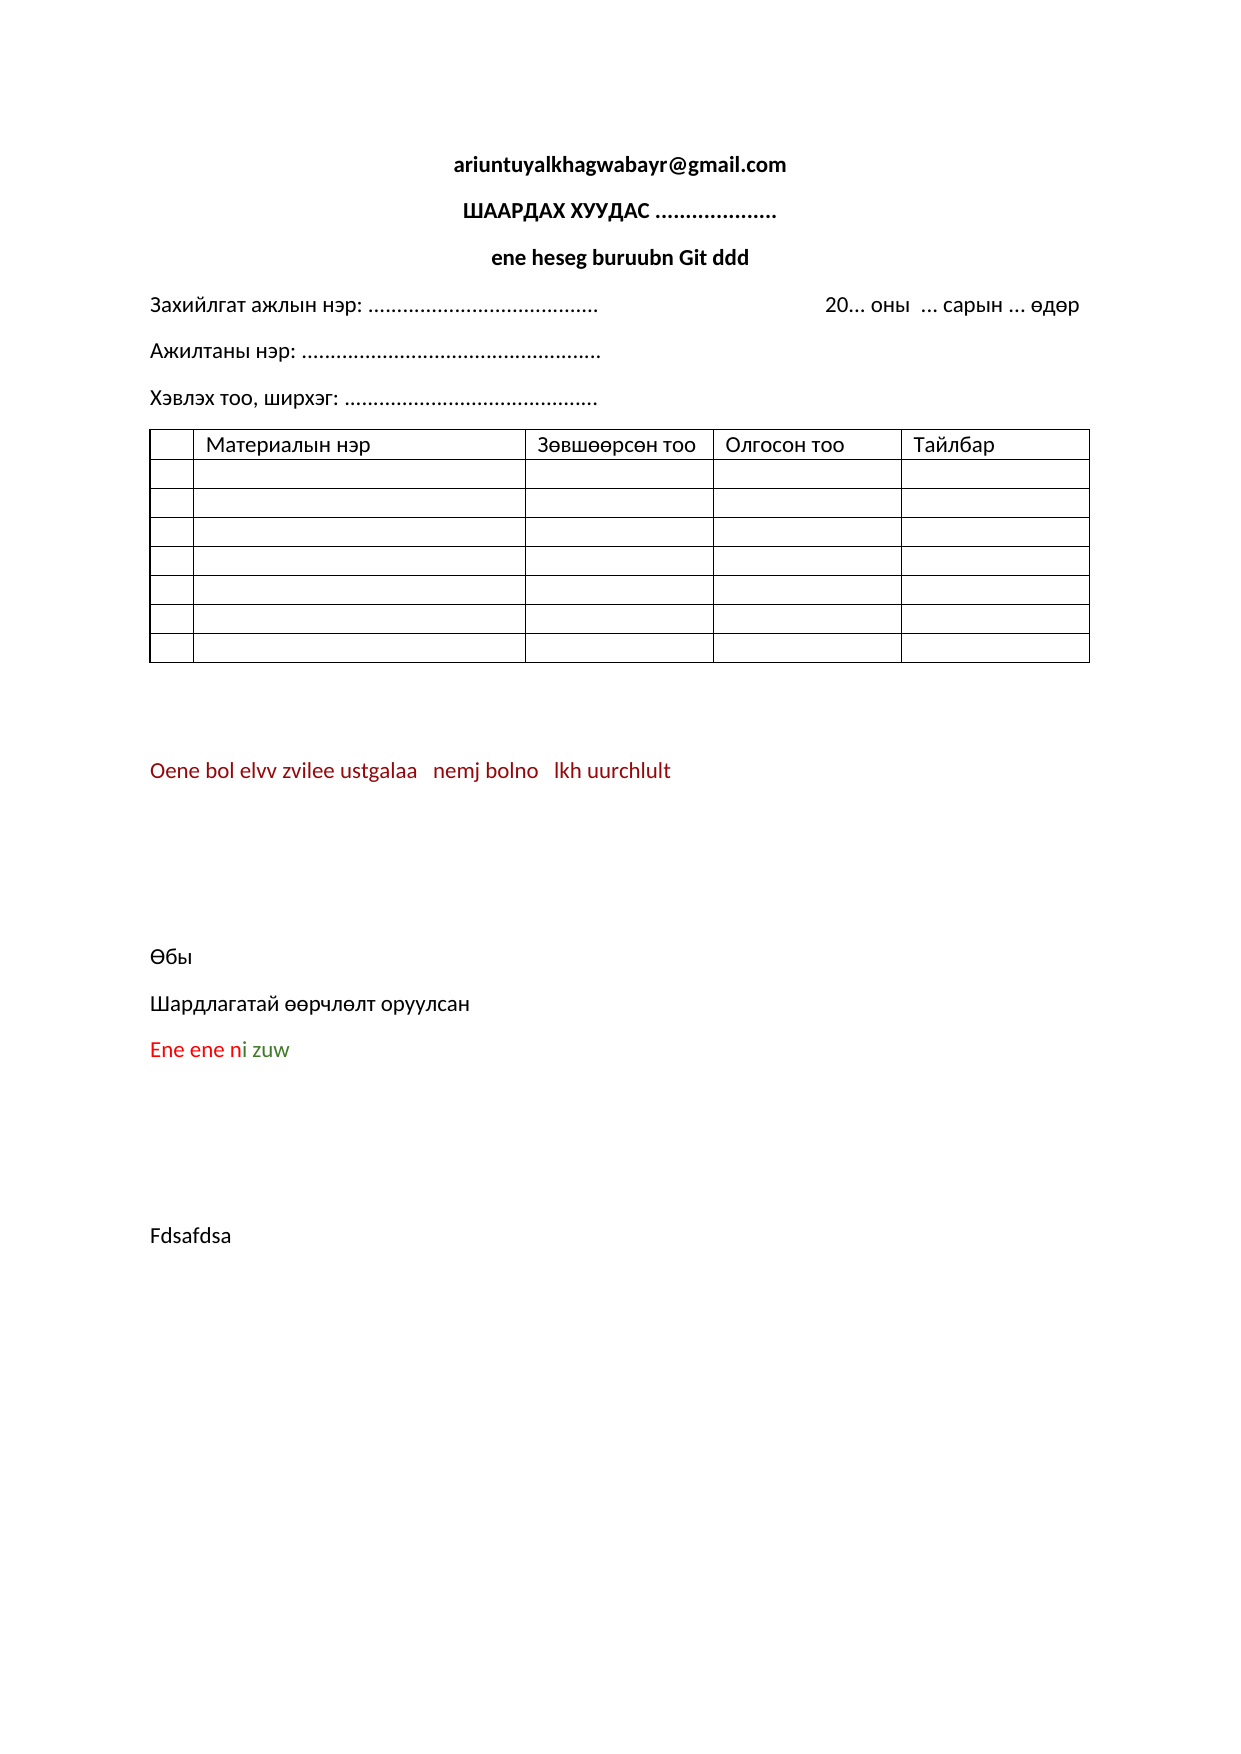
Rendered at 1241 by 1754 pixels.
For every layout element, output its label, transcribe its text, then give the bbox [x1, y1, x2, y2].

table_cell [151, 634, 193, 662]
table_cell [714, 634, 901, 662]
table_cell [902, 489, 1089, 517]
table_cell [902, 634, 1089, 662]
table_cell [902, 460, 1089, 487]
text Өбы [150, 942, 1090, 970]
text Хэвлэх тоо, ширхэг: ............................................ [150, 383, 1090, 411]
table_cell [526, 460, 713, 487]
text Оene bol elvv zvilee ustgalaa nemj bolno lkh uurchlult [150, 756, 1090, 784]
text Шардлагатай өөрчлөлт оруулсан [150, 989, 1090, 1017]
text Ажилтаны нэр: .................................................... [150, 336, 1090, 364]
table_cell [151, 547, 193, 575]
table_cell [526, 489, 713, 517]
table_cell [526, 605, 713, 633]
table_header Олгосон тоо [714, 430, 901, 458]
table_cell [194, 576, 525, 604]
table_cell [194, 518, 525, 546]
table_header Тайлбар [902, 430, 1089, 458]
table_cell [526, 518, 713, 546]
table_cell [714, 547, 901, 575]
table_cell [902, 605, 1089, 633]
table_cell [714, 605, 901, 633]
table_cell [151, 605, 193, 633]
table_cell [194, 547, 525, 575]
table_cell [151, 518, 193, 546]
table_cell [151, 460, 193, 487]
table_cell [194, 634, 525, 662]
table_cell [714, 518, 901, 546]
text ariuntuyalkhagwabayr@gmail.com [150, 150, 1090, 178]
table_cell [194, 605, 525, 633]
table_cell [194, 460, 525, 487]
text Ene ene ni zuw [150, 1035, 1090, 1063]
table_cell [526, 547, 713, 575]
table_cell [526, 634, 713, 662]
table_cell [714, 576, 901, 604]
table_cell [714, 460, 901, 487]
table_header Материалын нэр [194, 430, 525, 458]
table_cell [902, 547, 1089, 575]
table_cell [151, 576, 193, 604]
table_cell [714, 489, 901, 517]
text Захийлгат ажлын нэр: ........................................ 20... оны ... сарын ... өдөр [150, 290, 1090, 318]
table_header Зөвшөөрсөн тоо [526, 430, 713, 458]
table_header [151, 430, 193, 458]
text Fdsafdsa [150, 1222, 1090, 1250]
table_cell [151, 489, 193, 517]
table_cell [902, 518, 1089, 546]
table_cell [194, 489, 525, 517]
table_cell [526, 576, 713, 604]
text ШААРДАХ ХУУДАС .................... [150, 197, 1090, 224]
table_cell [902, 576, 1089, 604]
text ene heseg buruubn Git ddd [150, 243, 1090, 271]
